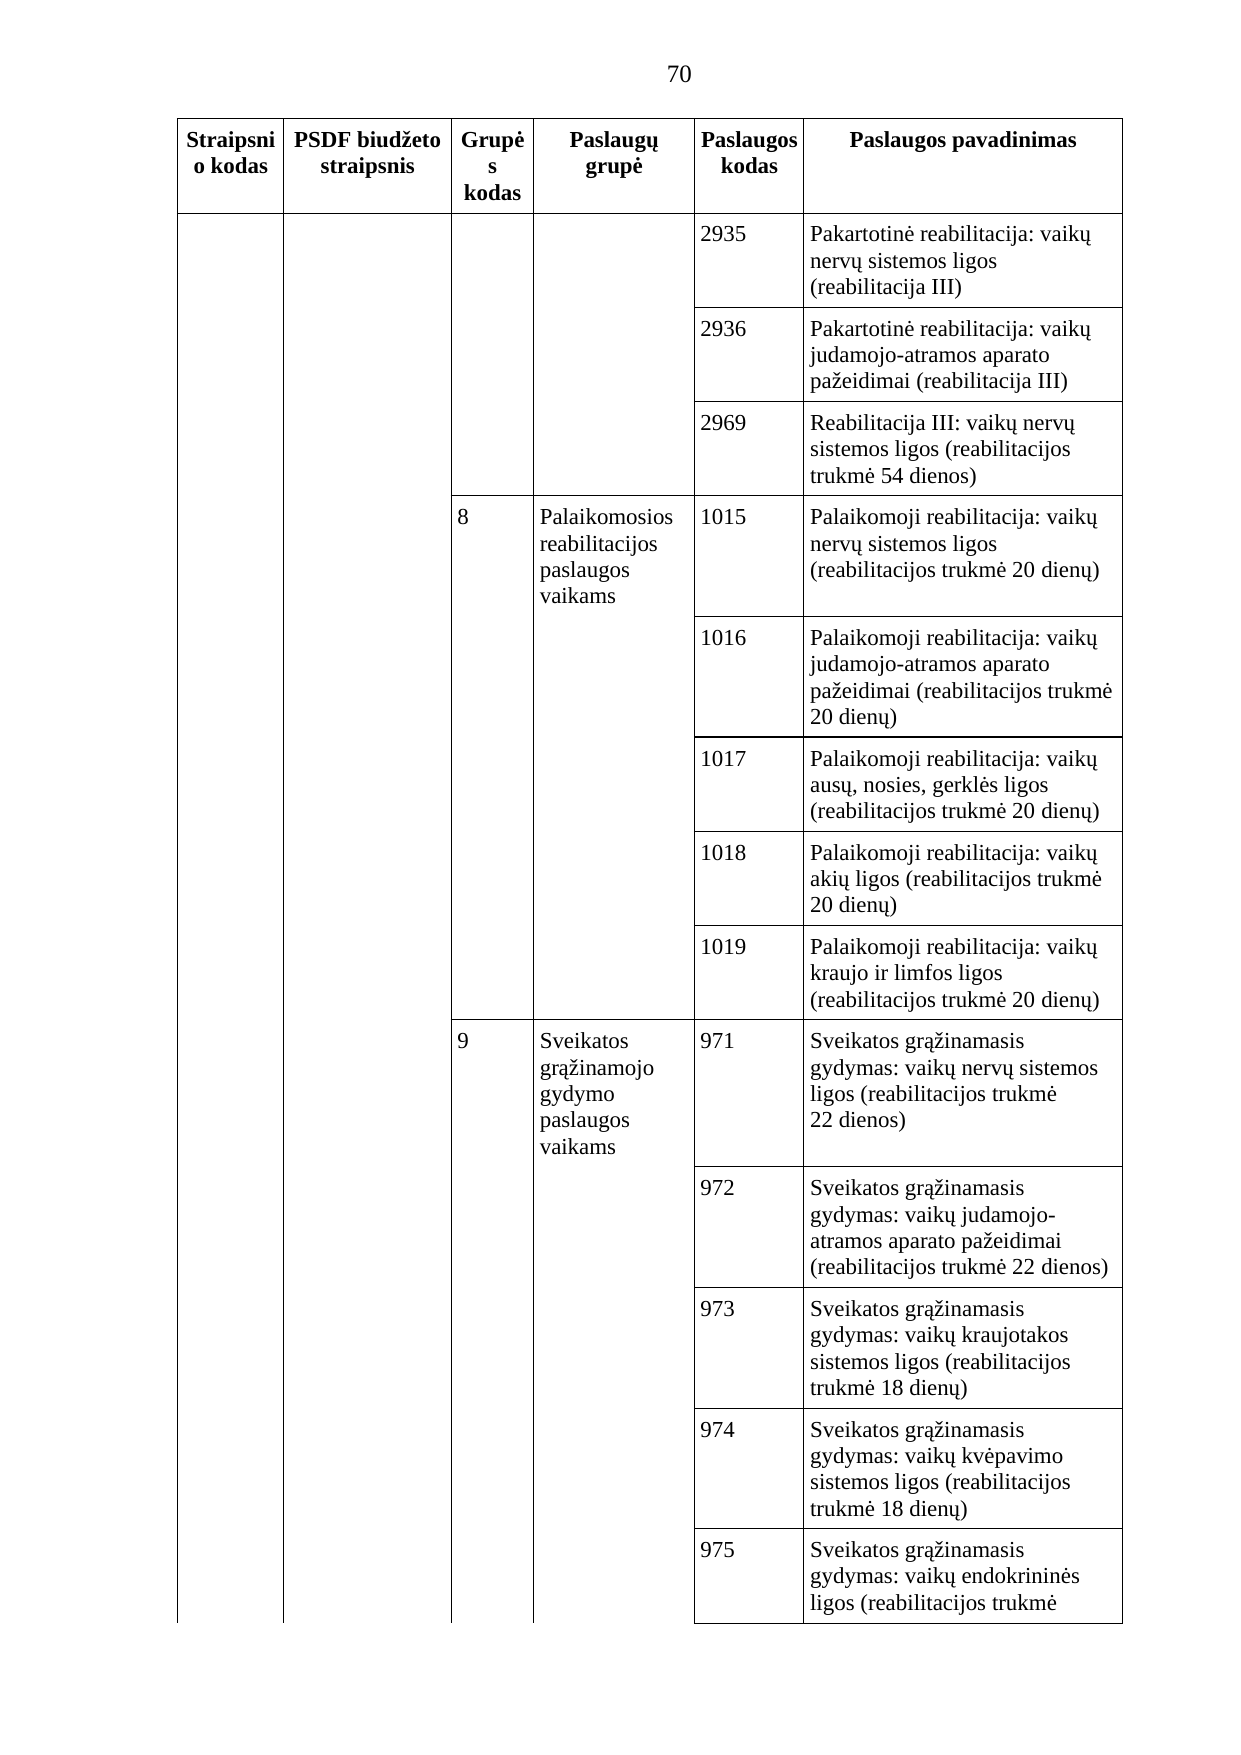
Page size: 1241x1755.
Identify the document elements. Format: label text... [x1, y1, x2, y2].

table_header Paslaugos pavadinimas [804, 119, 1122, 212]
table_cell Palaikomoji reabilitacija: vaikų ausų, nosies, gerklės ligos (reabilitacijos trukmė 20 dienų) [804, 738, 1122, 831]
table_cell Pakartotinė reabilitacija: vaikų nervų sistemos ligos (reabilitacija III) [804, 214, 1122, 307]
table_cell [178, 495, 283, 616]
table_cell [284, 831, 451, 925]
table_cell 972 [695, 1167, 803, 1287]
table_cell 8 [452, 496, 533, 616]
table_cell [452, 831, 533, 925]
table_cell [284, 1408, 451, 1528]
table_header Straipsnio kodas [178, 119, 283, 212]
table_cell Sveikatos grąžinamasis gydymas: vaikų endokrininės ligos (reabilitacijos trukmė [804, 1529, 1122, 1622]
table_cell [534, 831, 694, 925]
table_cell [284, 307, 451, 401]
table_cell 974 [695, 1409, 803, 1528]
table_header Paslaugų grupė [534, 119, 694, 212]
table_cell [284, 925, 451, 1019]
table_cell [284, 1019, 451, 1166]
table_cell Palaikomoji reabilitacija: vaikų judamojo-atramos aparato pažeidimai (reabilitacijos trukmė 20 dienų) [804, 617, 1122, 736]
table_cell 1016 [695, 617, 803, 736]
table_cell [178, 616, 283, 736]
table_cell [452, 925, 533, 1019]
table_cell 2935 [695, 214, 803, 307]
table_cell [534, 616, 694, 736]
table_cell [534, 1408, 694, 1528]
table_cell Sveikatos grąžinamasis gydymas: vaikų kraujotakos sistemos ligos (reabilitacijos trukmė 18 dienų) [804, 1288, 1122, 1407]
table_cell Pakartotinė reabilitacija: vaikų judamojo-atramos aparato pažeidimai (reabilitacija III) [804, 308, 1122, 401]
table_header Paslaugos kodas [695, 119, 803, 212]
table_cell 975 [695, 1529, 803, 1622]
table_cell Reabilitacija III: vaikų nervų sistemos ligos (reabilitacijos trukmė 54 dienos) [804, 402, 1122, 495]
table_cell [452, 307, 533, 495]
table_cell 1017 [695, 738, 803, 831]
table_cell [178, 401, 283, 495]
table_cell 2936 [695, 308, 803, 401]
table_header Grupės kodas [452, 119, 533, 212]
table_cell [178, 214, 283, 307]
table_cell [284, 401, 451, 495]
table_cell Palaikomoji reabilitacija: vaikų akių ligos (reabilitacijos trukmė 20 dienų) [804, 832, 1122, 925]
table_cell [178, 1166, 283, 1287]
table_cell [534, 1166, 694, 1287]
table_cell [452, 736, 533, 831]
table_cell [452, 1528, 533, 1622]
table_cell [178, 736, 283, 831]
table_cell [178, 307, 283, 401]
table_cell 9 [452, 1020, 533, 1166]
table_cell Sveikatos grąžinamasis gydymas: vaikų nervų sistemos ligos (reabilitacijos trukmė 22 dienos) [804, 1020, 1122, 1166]
table_cell 1019 [695, 926, 803, 1019]
table_cell [284, 1166, 451, 1287]
table_cell [284, 736, 451, 831]
table_cell [534, 1287, 694, 1407]
table_cell [284, 1528, 451, 1622]
table_cell 973 [695, 1288, 803, 1407]
table_cell [178, 1528, 283, 1622]
table_cell [452, 1408, 533, 1528]
table_cell Sveikatos grąžinamojo gydymo paslaugos vaikams [534, 1020, 694, 1166]
table_cell [534, 736, 694, 831]
table_cell Palaikomosios reabilitacijos paslaugos vaikams [534, 496, 694, 616]
table_cell Sveikatos grąžinamasis gydymas: vaikų judamojo-atramos aparato pažeidimai (reabilitacijos trukmė 22 dienos) [804, 1167, 1122, 1287]
table_cell [284, 1287, 451, 1407]
table_cell [178, 925, 283, 1019]
table_cell Sveikatos grąžinamasis gydymas: vaikų kvėpavimo sistemos ligos (reabilitacijos trukmė 18 dienų) [804, 1409, 1122, 1528]
table_header PSDF biudžeto straipsnis [284, 119, 451, 212]
table_cell [534, 925, 694, 1019]
table_cell [178, 1408, 283, 1528]
table_cell 2969 [695, 402, 803, 495]
table_cell [534, 1528, 694, 1622]
table_cell [452, 214, 533, 307]
table_cell [534, 307, 694, 495]
table_cell Palaikomoji reabilitacija: vaikų nervų sistemos ligos (reabilitacijos trukmė 20 dienų) [804, 496, 1122, 616]
table_cell [178, 831, 283, 925]
table_cell [452, 616, 533, 736]
table_cell [178, 1287, 283, 1407]
table_cell Palaikomoji reabilitacija: vaikų kraujo ir limfos ligos (reabilitacijos trukmė 20 dienų) [804, 926, 1122, 1019]
table_cell 1018 [695, 832, 803, 925]
table_cell 971 [695, 1020, 803, 1166]
table_cell [534, 214, 694, 307]
table_cell [284, 214, 451, 307]
table_cell [452, 1166, 533, 1287]
table_cell [284, 495, 451, 616]
table_cell [178, 1019, 283, 1166]
table_cell 1015 [695, 496, 803, 616]
table_cell [452, 1287, 533, 1407]
table_cell [284, 616, 451, 736]
